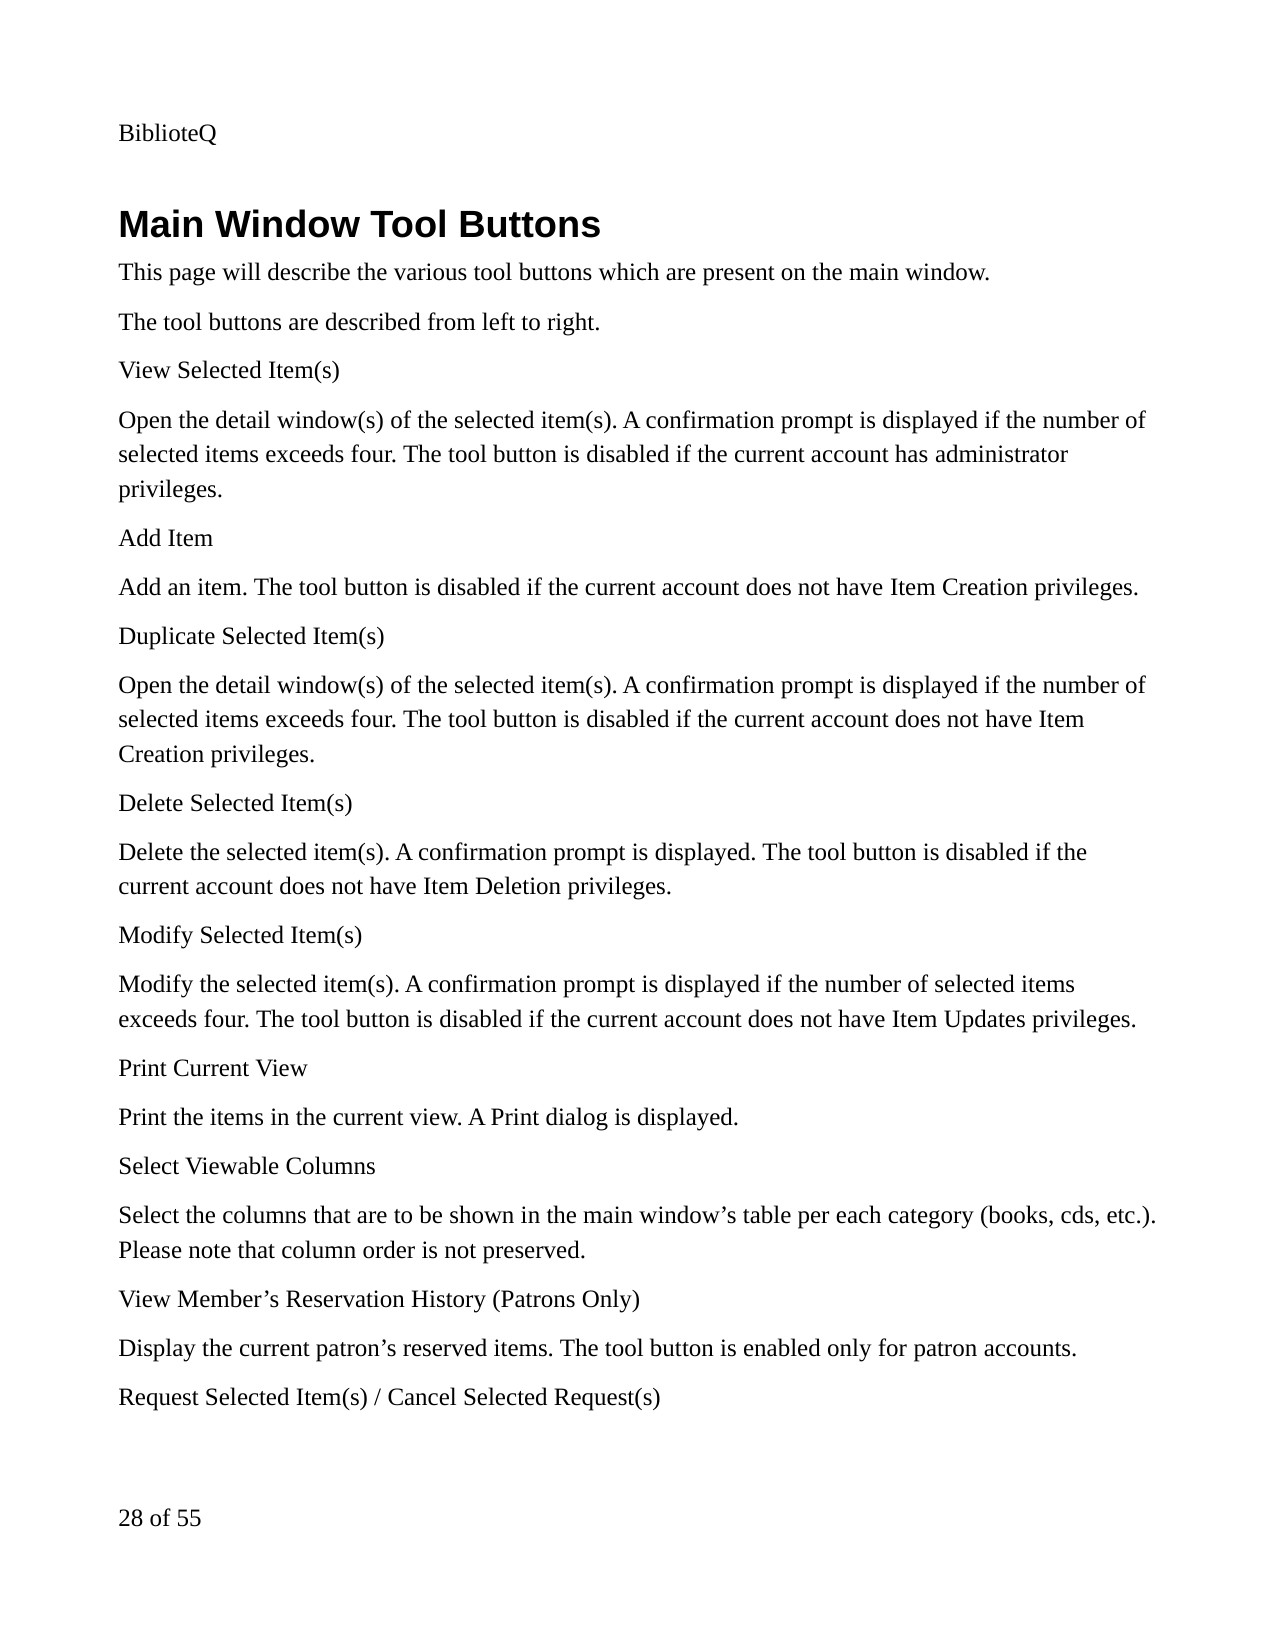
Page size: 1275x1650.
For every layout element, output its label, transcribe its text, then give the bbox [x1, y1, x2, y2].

text Print the items in the current view. A Print dialog is displayed. [118, 1102, 1157, 1131]
text View Selected Item(s) [118, 356, 1157, 384]
text Delete the selected item(s). A confirmation prompt is displayed. The tool button is disabled if the current account does not have Item Deletion privileges. [118, 837, 1157, 900]
text View Member’s Reservation History (Patrons Only) [118, 1284, 1157, 1313]
text Add an item. The tool button is disabled if the current account does not have Item Creation privileges. [118, 572, 1157, 601]
text Select the columns that are to be shown in the main window’s table per each category (books, cds, etc.). Please note that column order is not preserved. [118, 1200, 1157, 1263]
text Select Viewable Columns [118, 1151, 1157, 1180]
text Print Current View [118, 1053, 1157, 1082]
text Add Item [118, 523, 1157, 551]
text Request Selected Item(s) / Cancel Selected Request(s) [118, 1382, 1157, 1411]
text Open the detail window(s) of the selected item(s). A confirmation prompt is displayed if the number of selected items exceeds four. The tool button is disabled if the current account has administrator privileges. [118, 405, 1157, 502]
text The tool buttons are described from left to right. [118, 307, 1157, 335]
text This page will describe the various tool buttons which are present on the main window. [118, 257, 1157, 286]
subtitle Main Window Tool Buttons [118, 201, 1157, 245]
text Open the detail window(s) of the selected item(s). A confirmation prompt is displayed if the number of selected items exceeds four. The tool button is disabled if the current account does not have Item Creation privileges. [118, 670, 1157, 768]
text Modify Selected Item(s) [118, 921, 1157, 949]
text Duplicate Selected Item(s) [118, 621, 1157, 649]
text Delete Selected Item(s) [118, 788, 1157, 817]
text Display the current patron’s reserved items. The tool button is enabled only for patron accounts. [118, 1333, 1157, 1362]
text Modify the selected item(s). A confirmation prompt is displayed if the number of selected items exceeds four. The tool button is disabled if the current account does not have Item Updates privileges. [118, 969, 1157, 1033]
